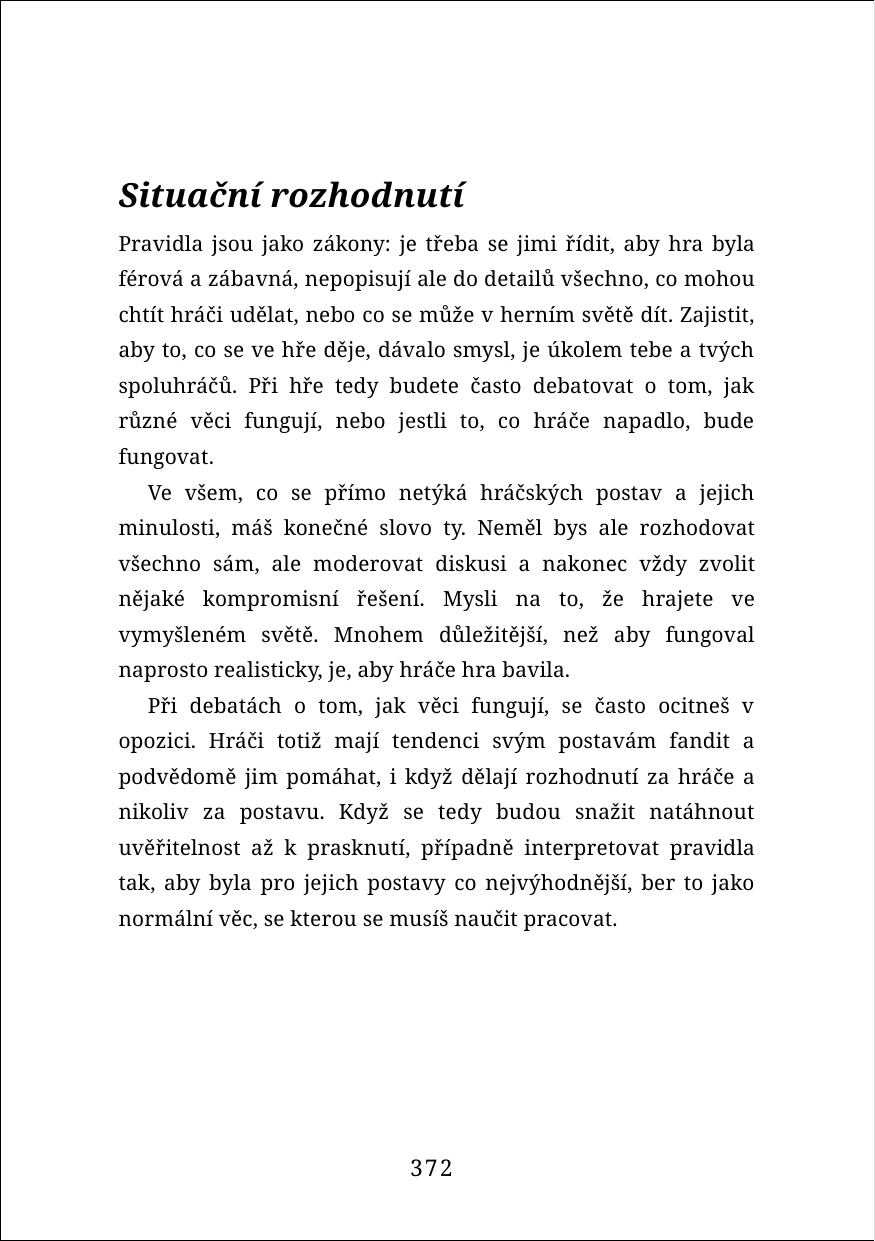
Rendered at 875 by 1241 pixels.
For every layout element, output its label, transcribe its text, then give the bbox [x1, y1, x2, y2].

subtitle Situační rozhodnutí [118, 172, 756, 217]
text Pravidla jsou jako zákony: je třeba se jimi řídit, aby hra byla férová a zábavná, nepopisují ale do detailů všechno, co mohou chtít hráči udělat, nebo co se může v herním světě dít. Zajistit, aby to, co se ve hře děje, dávalo smysl, je úkolem tebe a tvých spoluhráčů. Při hře tedy budete často debatovat o tom, jak různé věci fungují, nebo jestli to, co hráče napadlo, bude fungovat. Ve všem, co se přímo netýká hráčských postav a jejich minulosti, máš konečné slovo ty. Neměl bys ale rozhodovat všechno sám, ale moderovat diskusi a nakonec vždy zvolit nějaké kompromisní řešení. Mysli na to, že hrajete ve vymyšleném světě. Mnohem důležitější, než aby fungoval naprosto realisticky, je, aby hráče hra bavila. Při debatách o tom, jak věci fungují, se často ocitneš v opozici. Hráči totiž mají tendenci svým postavám fandit a podvědomě jim pomáhat, i když dělají rozhodnutí za hráče a nikoliv za postavu. Když se tedy budou snažit natáhnout uvěřitelnost až k prasknutí, případně interpretovat pravidla tak, aby byla pro jejich postavy co nejvýhodnější, ber to jako normální věc, se kterou se musíš naučit pracovat. [118, 229, 756, 932]
